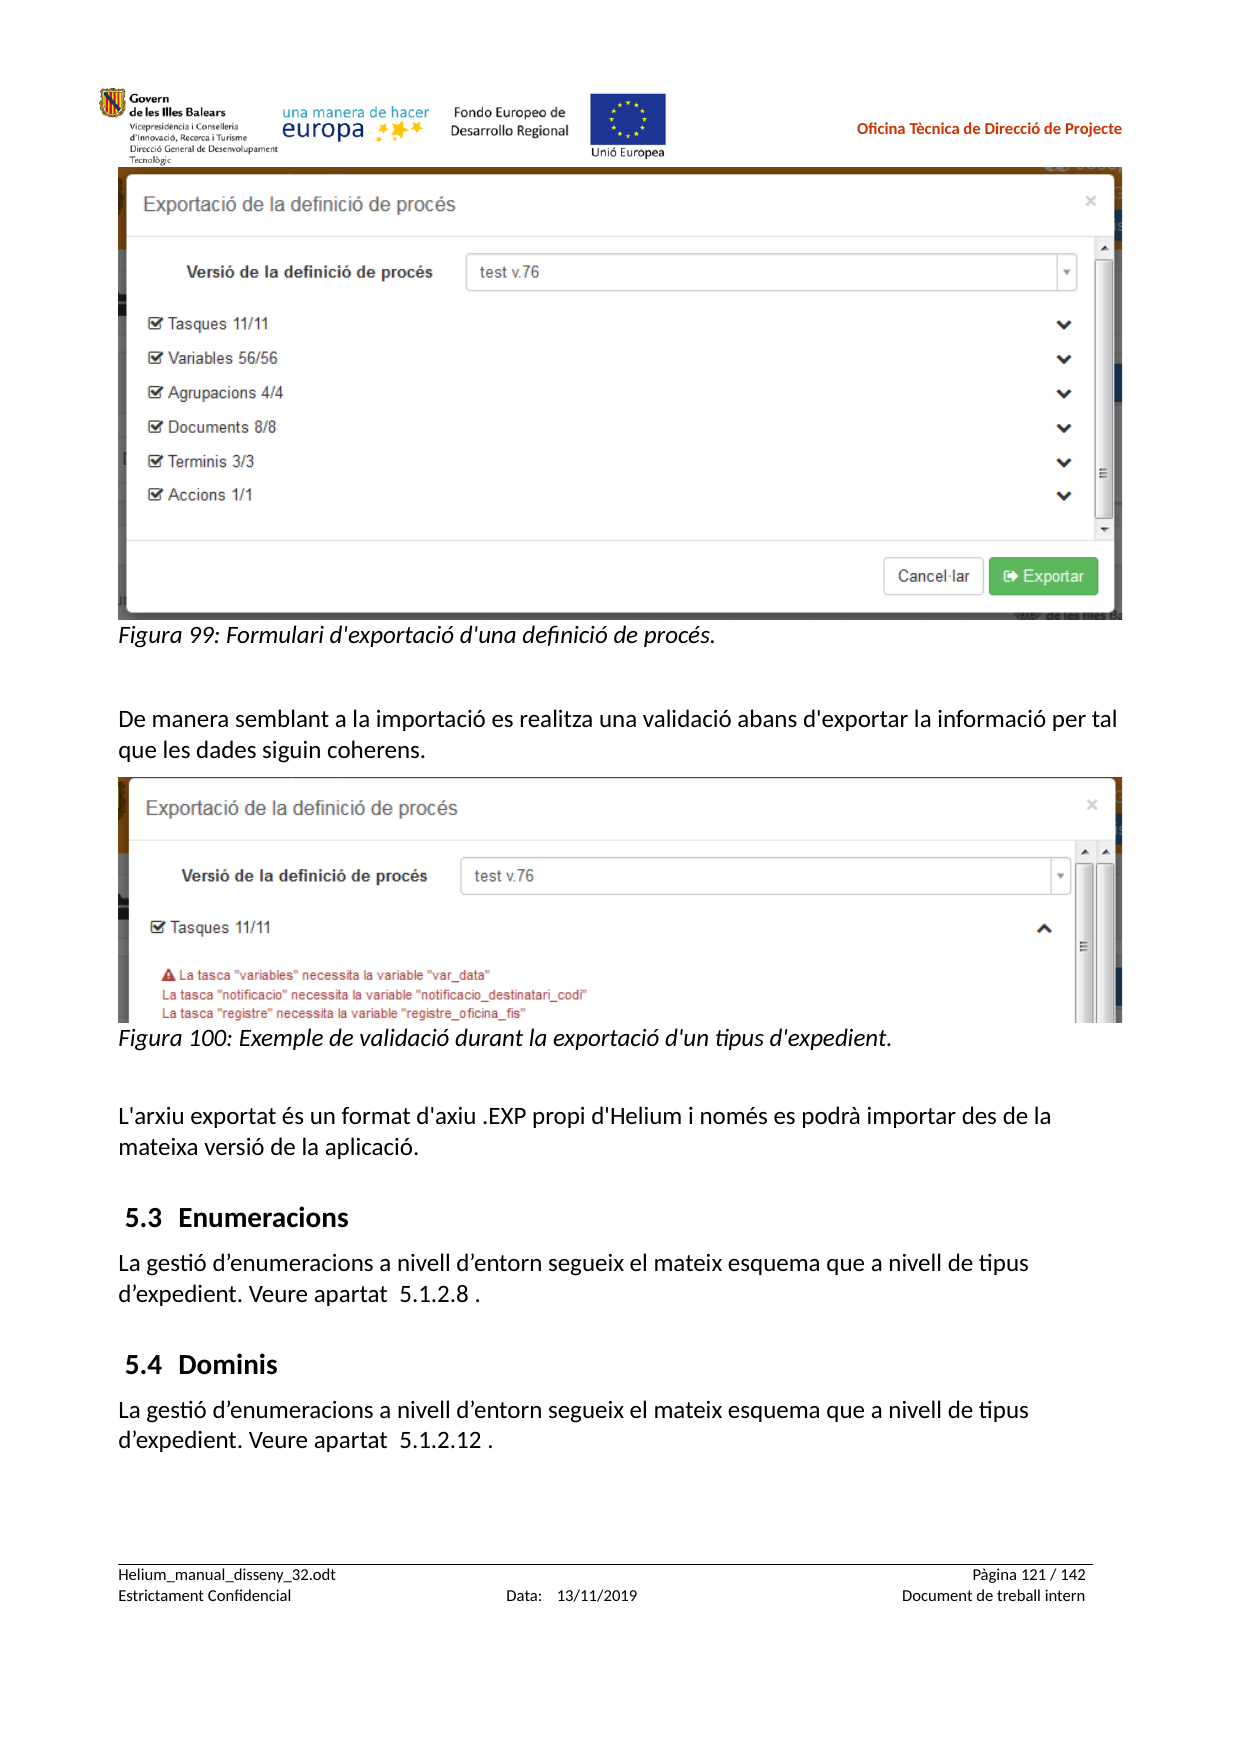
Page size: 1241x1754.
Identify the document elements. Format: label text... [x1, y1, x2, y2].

subtitle Dominis [118, 1346, 1122, 1381]
text De manera semblant a la importació es realitza una validació abans d'exportar la informació per tal que les dades siguin coherens. [118, 704, 1122, 765]
picture [118, 777, 1123, 1023]
text La gestió d’enumeracions a nivell d’entorn segueix el mateix esquema que a nivell de tipus d’expedient. Veure apartat 5.1.2.12. [118, 1394, 1122, 1455]
text Figura 100: Exemple de validació durant la exportació d'un tipus d'expedient. [118, 1023, 1122, 1053]
picture [118, 167, 1123, 620]
text Figura 99: Formulari d'exportació d'una definició de procés. [118, 620, 1122, 650]
picture [99, 87, 668, 166]
subtitle Enumeracions [118, 1199, 1122, 1235]
text L'arxiu exportat és un format d'axiu .EXP propi d'Helium i només es podrà importar des de la mateixa versió de la aplicació. [118, 1101, 1122, 1162]
text La gestió d’enumeracions a nivell d’entorn segueix el mateix esquema que a nivell de tipus d’expedient. Veure apartat 5.1.2.8. [118, 1247, 1122, 1308]
